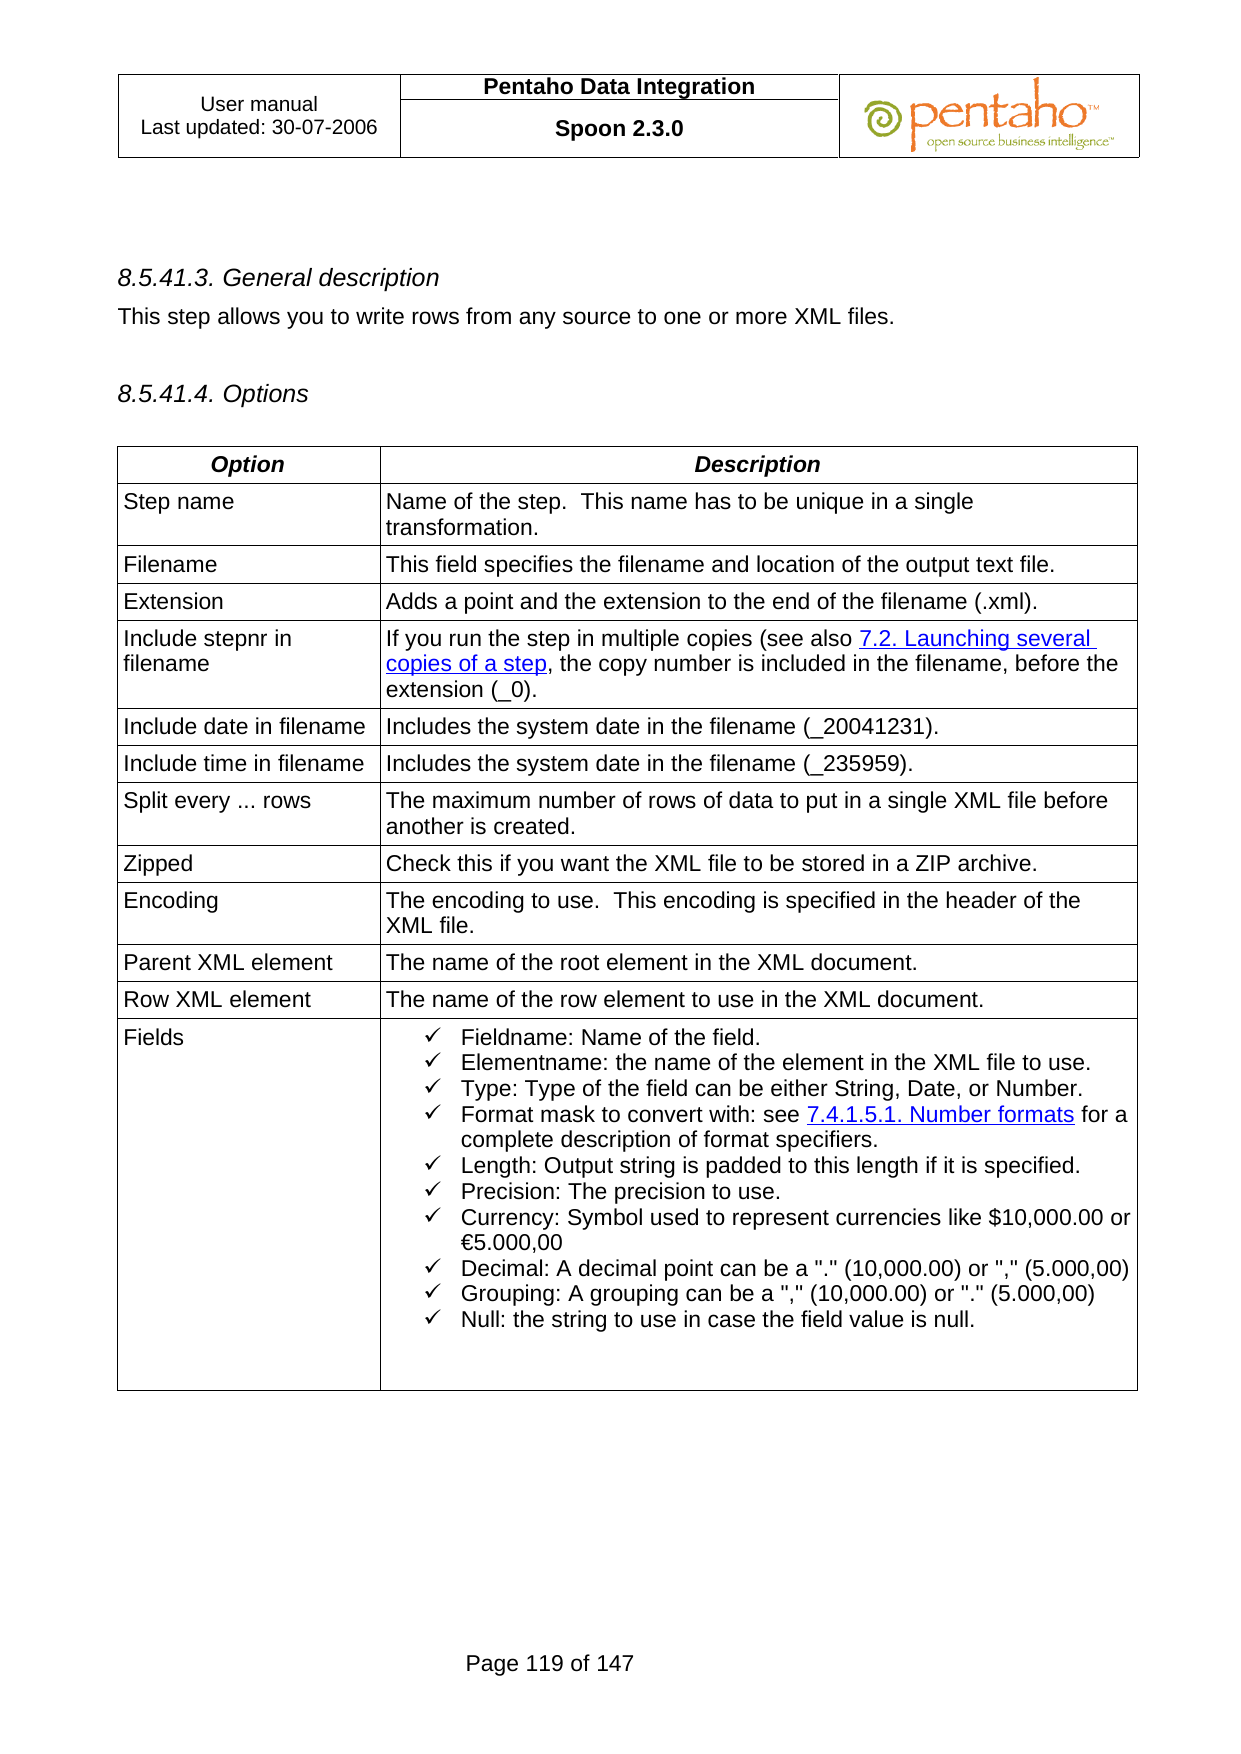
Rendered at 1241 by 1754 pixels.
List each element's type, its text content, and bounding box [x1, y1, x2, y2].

subtitle General description [117, 263, 1137, 291]
table_cell The maximum number of rows of data to put in a single XML file before another is created. [381, 783, 1137, 845]
table_cell If you run the step in multiple copies (see also 7.2. Launching several copies of a step, the copy number is included in the filename, before the extension (_0). [381, 621, 1137, 708]
table_cell Adds a point and the extension to the end of the filename (.xml). [381, 584, 1137, 620]
table_cell Includes the system date in the filename (_20041231). [381, 709, 1137, 745]
table_cell Step name [118, 484, 380, 545]
table_cell Filename [118, 546, 380, 583]
subtitle Options [117, 380, 1137, 408]
table_cell Include date in filename [118, 709, 380, 745]
table_cell The name of the row element to use in the XML document. [381, 982, 1137, 1018]
table_cell Zipped [118, 846, 380, 882]
table_cell Fields [118, 1019, 380, 1390]
table_cell Split every ... rows [118, 783, 380, 845]
table_cell Parent XML element [118, 945, 380, 981]
table_cell Includes the system date in the filename (_235959). [381, 746, 1137, 782]
table_header Option [118, 447, 380, 483]
table_cell Row XML element [118, 982, 380, 1018]
table_header Description [381, 447, 1137, 483]
text This step allows you to write rows from any source to one or more XML files. [117, 304, 1137, 329]
table_cell This field specifies the filename and location of the output text file. [381, 546, 1137, 583]
table_cell Fieldname: Name of the field. Elementname: the name of the element in the XML file to use. Type: Type of the field can be either String, Date, or Number. Format mask to convert with: see 7.4.1.5.1. Number formats for a complete description of format specifiers. Length: Output string is padded to this length if it is specified. Precision: The precision to use. Currency: Symbol used to represent currencies like $10,000.00 or €5.000,00 Decimal: A decimal point can be a "." (10,000.00) or "," (5.000,00) Grouping: A grouping can be a "," (10,000.00) or "." (5.000,00) Null: the string to use in case the field value is null. [381, 1019, 1137, 1390]
table_cell Encoding [118, 883, 380, 944]
table_cell Name of the step. This name has to be unique in a single transformation. [381, 484, 1137, 545]
table_cell Include time in filename [118, 746, 380, 782]
table_cell Extension [118, 584, 380, 620]
table_cell Check this if you want the XML file to be stored in a ZIP archive. [381, 846, 1137, 882]
table_cell The encoding to use. This encoding is specified in the header of the XML file. [381, 883, 1137, 944]
table_cell The name of the root element in the XML document. [381, 945, 1137, 981]
table_cell Include stepnr in filename [118, 621, 380, 708]
